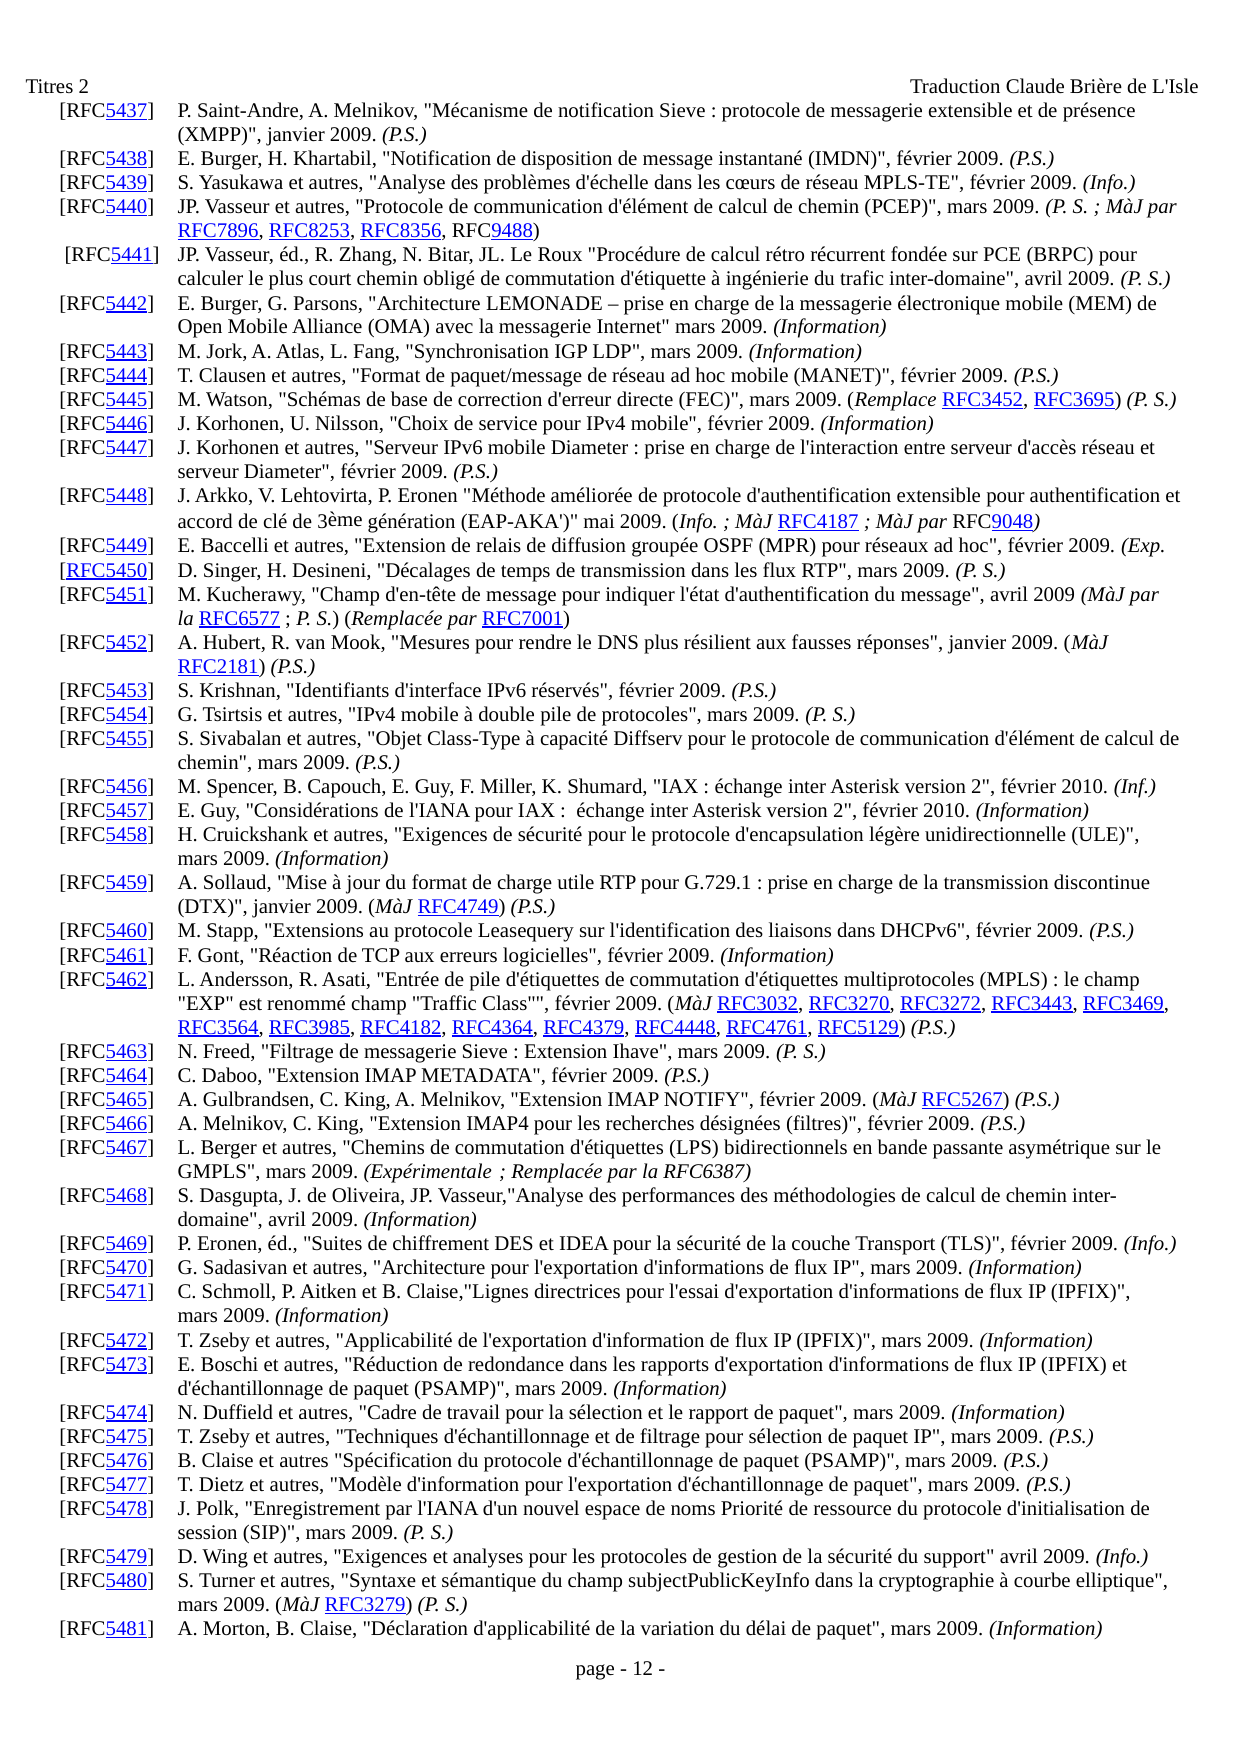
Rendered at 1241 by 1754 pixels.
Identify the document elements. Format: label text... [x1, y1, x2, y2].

text [RFC5450] D. Singer, H. Desineni, "Décalages de temps de transmission dans les flux RTP", mars 2009. (P. S.) [59, 557, 1181, 582]
text [RFC5446] J. Korhonen, U. Nilsson, "Choix de service pour IPv4 mobile", février 2009. (Information) [59, 411, 1181, 435]
text [RFC5476] B. Claise et autres "Spécification du protocole d'échantillonnage de paquet (PSAMP)", mars 2009. (P.S.) [59, 1448, 1181, 1472]
text [RFC5442] E. Burger, G. Parsons, "Architecture LEMONADE – prise en charge de la messagerie électronique mobile (MEM) de Open Mobile Alliance (OMA) avec la messagerie Internet" mars 2009. (Information) [59, 290, 1181, 338]
text [RFC5477] T. Dietz et autres, "Modèle d'information pour l'exportation d'échantillonnage de paquet", mars 2009. (P.S.) [59, 1472, 1181, 1496]
text [RFC5440] JP. Vasseur et autres, "Protocole de communication d'élément de calcul de chemin (PCEP)", mars 2009. (P. S. ; MàJ par RFC7896, RFC8253, RFC8356, RFC9488) [59, 194, 1181, 242]
text [RFC5474] N. Duffield et autres, "Cadre de travail pour la sélection et le rapport de paquet", mars 2009. (Information) [59, 1400, 1181, 1424]
text [RFC5451] M. Kucherawy, "Champ d'en-tête de message pour indiquer l'état d'authentification du message", avril 2009 (MàJ par la RFC6577 ; P. S.) (Remplacée par RFC7001) [59, 582, 1181, 630]
text [RFC5464] C. Daboo, "Extension IMAP METADATA", février 2009. (P.S.) [59, 1063, 1181, 1087]
text [RFC5460] M. Stapp, "Extensions au protocole Leasequery sur l'identification des liaisons dans DHCPv6", février 2009. (P.S.) [59, 918, 1181, 942]
text [RFC5458] H. Cruickshank et autres, "Exigences de sécurité pour le protocole d'encapsulation légère unidirectionnelle (ULE)", mars 2009. (Information) [59, 822, 1181, 870]
text [RFC5437] P. Saint-Andre, A. Melnikov, "Mécanisme de notification Sieve : protocole de messagerie extensible et de présence (XMPP)", janvier 2009. (P.S.) [59, 98, 1181, 146]
text [RFC5466] A. Melnikov, C. King, "Extension IMAP4 pour les recherches désignées (filtres)", février 2009. (P.S.) [59, 1111, 1181, 1135]
text [RFC5443] M. Jork, A. Atlas, L. Fang, "Synchronisation IGP LDP", mars 2009. (Information) [59, 338, 1181, 363]
text [RFC5467] L. Berger et autres, "Chemins de commutation d'étiquettes (LPS) bidirectionnels en bande passante asymétrique sur le GMPLS", mars 2009. (Expérimentale ; Remplacée par la RFC6387) [59, 1135, 1181, 1183]
text [RFC5468] S. Dasgupta, J. de Oliveira, JP. Vasseur,"Analyse des performances des méthodologies de calcul de chemin inter-domaine", avril 2009. (Information) [59, 1183, 1181, 1231]
text [RFC5449] E. Baccelli et autres, "Extension de relais de diffusion groupée OSPF (MPR) pour réseaux ad hoc", février 2009. (Exp. [59, 533, 1181, 557]
text [RFC5445] M. Watson, "Schémas de base de correction d'erreur directe (FEC)", mars 2009. (Remplace RFC3452, RFC3695) (P. S.) [59, 387, 1181, 411]
text [RFC5439] S. Yasukawa et autres, "Analyse des problèmes d'échelle dans les cœurs de réseau MPLS-TE", février 2009. (Info.) [59, 170, 1181, 194]
text [RFC5452] A. Hubert, R. van Mook, "Mesures pour rendre le DNS plus résilient aux fausses réponses", janvier 2009. (MàJ RFC2181) (P.S.) [59, 630, 1181, 678]
text [RFC5480] S. Turner et autres, "Syntaxe et sémantique du champ subjectPublicKeyInfo dans la cryptographie à courbe elliptique", mars 2009. (MàJ RFC3279) (P. S.) [59, 1568, 1181, 1616]
text [RFC5448] J. Arkko, V. Lehtovirta, P. Eronen "Méthode améliorée de protocole d'authentification extensible pour authentification et accord de clé de 3ème génération (EAP-AKA')" mai 2009. (Info. ; MàJ RFC4187 ; MàJ par RFC9048) [59, 483, 1181, 533]
text [RFC5473] E. Boschi et autres, "Réduction de redondance dans les rapports d'exportation d'informations de flux IP (IPFIX) et d'échantillonnage de paquet (PSAMP)", mars 2009. (Information) [59, 1352, 1181, 1400]
text [RFC5444] T. Clausen et autres, "Format de paquet/message de réseau ad hoc mobile (MANET)", février 2009. (P.S.) [59, 363, 1181, 387]
text [RFC5462] L. Andersson, R. Asati, "Entrée de pile d'étiquettes de commutation d'étiquettes multiprotocoles (MPLS) : le champ "EXP" est renommé champ "Traffic Class"", février 2009. (MàJ RFC3032, RFC3270, RFC3272, RFC3443, RFC3469, RFC3564, RFC3985, RFC4182, RFC4364, RFC4379, RFC4448, RFC4761, RFC5129) (P.S.) [59, 967, 1181, 1039]
text [RFC5469] P. Eronen, éd., "Suites de chiffrement DES et IDEA pour la sécurité de la couche Transport (TLS)", février 2009. (Info.) [59, 1231, 1181, 1255]
text [RFC5456] M. Spencer, B. Capouch, E. Guy, F. Miller, K. Shumard, "IAX : échange inter Asterisk version 2", février 2010. (Inf.) [59, 774, 1181, 798]
text [RFC5481] A. Morton, B. Claise, "Déclaration d'applicabilité de la variation du délai de paquet", mars 2009. (Information) [59, 1616, 1181, 1640]
text [RFC5453] S. Krishnan, "Identifiants d'interface IPv6 réservés", février 2009. (P.S.) [59, 678, 1181, 702]
text [RFC5454] G. Tsirtsis et autres, "IPv4 mobile à double pile de protocoles", mars 2009. (P. S.) [59, 702, 1181, 726]
text [RFC5472] T. Zseby et autres, "Applicabilité de l'exportation d'information de flux IP (IPFIX)", mars 2009. (Information) [59, 1327, 1181, 1352]
text [RFC5461] F. Gont, "Réaction de TCP aux erreurs logicielles", février 2009. (Information) [59, 942, 1181, 967]
text [RFC5470] G. Sadasivan et autres, "Architecture pour l'exportation d'informations de flux IP", mars 2009. (Information) [59, 1255, 1181, 1279]
text [RFC5438] E. Burger, H. Khartabil, "Notification de disposition de message instantané (IMDN)", février 2009. (P.S.) [59, 146, 1181, 170]
text [RFC5447] J. Korhonen et autres, "Serveur IPv6 mobile Diameter : prise en charge de l'interaction entre serveur d'accès réseau et serveur Diameter", février 2009. (P.S.) [59, 435, 1181, 483]
text [RFC5479] D. Wing et autres, "Exigences et analyses pour les protocoles de gestion de la sécurité du support" avril 2009. (Info.) [59, 1544, 1181, 1568]
text [RFC5471] C. Schmoll, P. Aitken et B. Claise,"Lignes directrices pour l'essai d'exportation d'informations de flux IP (IPFIX)", mars 2009. (Information) [59, 1279, 1181, 1327]
text [RFC5457] E. Guy, "Considérations de l'IANA pour IAX : échange inter Asterisk version 2", février 2010. (Information) [59, 798, 1181, 822]
text [RFC5465] A. Gulbrandsen, C. King, A. Melnikov, "Extension IMAP NOTIFY", février 2009. (MàJ RFC5267) (P.S.) [59, 1087, 1181, 1111]
text [RFC5463] N. Freed, "Filtrage de messagerie Sieve : Extension Ihave", mars 2009. (P. S.) [59, 1039, 1181, 1063]
text [RFC5459] A. Sollaud, "Mise à jour du format de charge utile RTP pour G.729.1 : prise en charge de la transmission discontinue (DTX)", janvier 2009. (MàJ RFC4749) (P.S.) [59, 870, 1181, 918]
text [RFC5475] T. Zseby et autres, "Techniques d'échantillonnage et de filtrage pour sélection de paquet IP", mars 2009. (P.S.) [59, 1424, 1181, 1448]
text [RFC5478] J. Polk, "Enregistrement par l'IANA d'un nouvel espace de noms Priorité de ressource du protocole d'initialisation de session (SIP)", mars 2009. (P. S.) [59, 1496, 1181, 1544]
text [RFC5441] JP. Vasseur, éd., R. Zhang, N. Bitar, JL. Le Roux "Procédure de calcul rétro récurrent fondée sur PCE (BRPC) pour calculer le plus court chemin obligé de commutation d'étiquette à ingénierie du trafic inter-domaine", avril 2009. (P. S.) [59, 242, 1181, 290]
text [RFC5455] S. Sivabalan et autres, "Objet Class-Type à capacité Diffserv pour le protocole de communication d'élément de calcul de chemin", mars 2009. (P.S.) [59, 726, 1181, 774]
